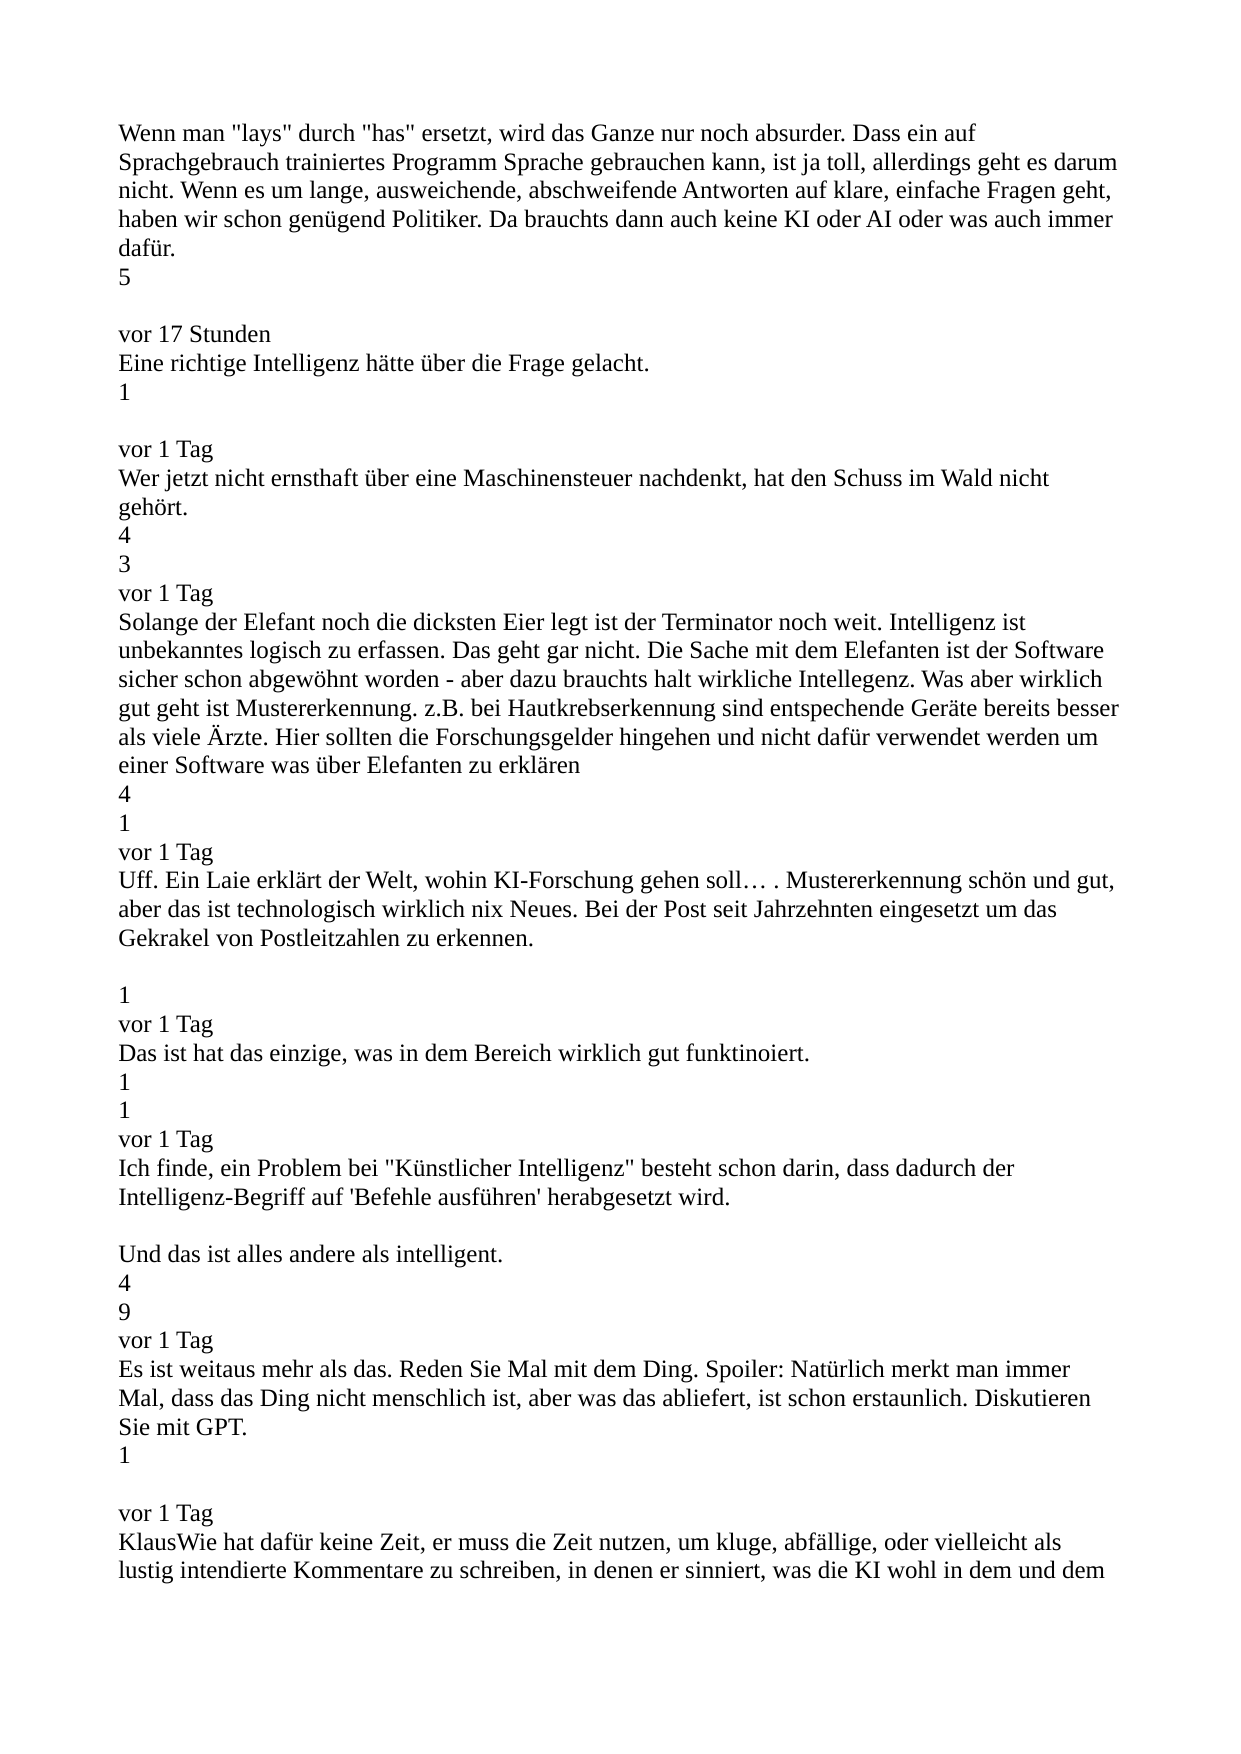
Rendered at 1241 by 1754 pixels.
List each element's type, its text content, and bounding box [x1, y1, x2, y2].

text 5 [118, 262, 1122, 291]
text vor 17 Stunden [118, 319, 1122, 348]
text Und das ist alles andere als intelligent. [118, 1239, 1122, 1268]
text 1 [118, 981, 1122, 1009]
text vor 1 Tag [118, 1124, 1122, 1153]
text Ich finde, ein Problem bei "Künstlicher Intelligenz" besteht schon darin, dass dadurch der Intelligenz-Begriff auf 'Befehle ausführen' herabgesetzt wird. [118, 1153, 1122, 1211]
text vor 1 Tag [118, 1326, 1122, 1354]
text vor 1 Tag [118, 1498, 1122, 1527]
text vor 1 Tag [118, 578, 1122, 607]
text Es ist weitaus mehr als das. Reden Sie Mal mit dem Ding. Spoiler: Natürlich merkt man immer Mal, dass das Ding nicht menschlich ist, aber was das abliefert, ist schon erstaunlich. Diskutieren Sie mit GPT. [118, 1354, 1122, 1441]
text vor 1 Tag [118, 1009, 1122, 1038]
text 4 [118, 521, 1122, 549]
text 1 [118, 808, 1122, 837]
text 1 [118, 1096, 1122, 1124]
text Das ist hat das einzige, was in dem Bereich wirklich gut funktinoiert. [118, 1038, 1122, 1067]
text Wenn man "lays" durch "has" ersetzt, wird das Ganze nur noch absurder. Dass ein auf Sprachgebrauch trainiertes Programm Sprache gebrauchen kann, ist ja toll, allerdings geht es darum nicht. Wenn es um lange, ausweichende, abschweifende Antworten auf klare, einfache Fragen geht, haben wir schon genügend Politiker. Da brauchts dann auch keine KI oder AI oder was auch immer dafür. [118, 118, 1122, 262]
text Wer jetzt nicht ernsthaft über eine Maschinensteuer nachdenkt, hat den Schuss im Wald nicht gehört. [118, 463, 1122, 521]
text Uff. Ein Laie erklärt der Welt, wohin KI-Forschung gehen soll… . Mustererkennung schön und gut, aber das ist technologisch wirklich nix Neues. Bei der Post seit Jahrzehnten eingesetzt um das Gekrakel von Postleitzahlen zu erkennen. [118, 866, 1122, 952]
text 1 [118, 377, 1122, 406]
text KlausWie hat dafür keine Zeit, er muss die Zeit nutzen, um kluge, abfällige, oder vielleicht als lustig intendierte Kommentare zu schreiben, in denen er sinniert, was die KI wohl in dem und dem [118, 1527, 1122, 1584]
text Eine richtige Intelligenz hätte über die Frage gelacht. [118, 348, 1122, 377]
text vor 1 Tag [118, 837, 1122, 866]
text 1 [118, 1067, 1122, 1096]
text 1 [118, 1441, 1122, 1469]
text Solange der Elefant noch die dicksten Eier legt ist der Terminator noch weit. Intelligenz ist unbekanntes logisch zu erfassen. Das geht gar nicht. Die Sache mit dem Elefanten ist der Software sicher schon abgewöhnt worden - aber dazu brauchts halt wirkliche Intellegenz. Was aber wirklich gut geht ist Mustererkennung. z.B. bei Hautkrebserkennung sind entspechende Geräte bereits besser als viele Ärzte. Hier sollten die Forschungsgelder hingehen und nicht dafür verwendet werden um einer Software was über Elefanten zu erklären [118, 607, 1122, 779]
text 4 [118, 1268, 1122, 1297]
text 4 [118, 779, 1122, 808]
text 3 [118, 549, 1122, 578]
text 9 [118, 1297, 1122, 1326]
text vor 1 Tag [118, 434, 1122, 463]
